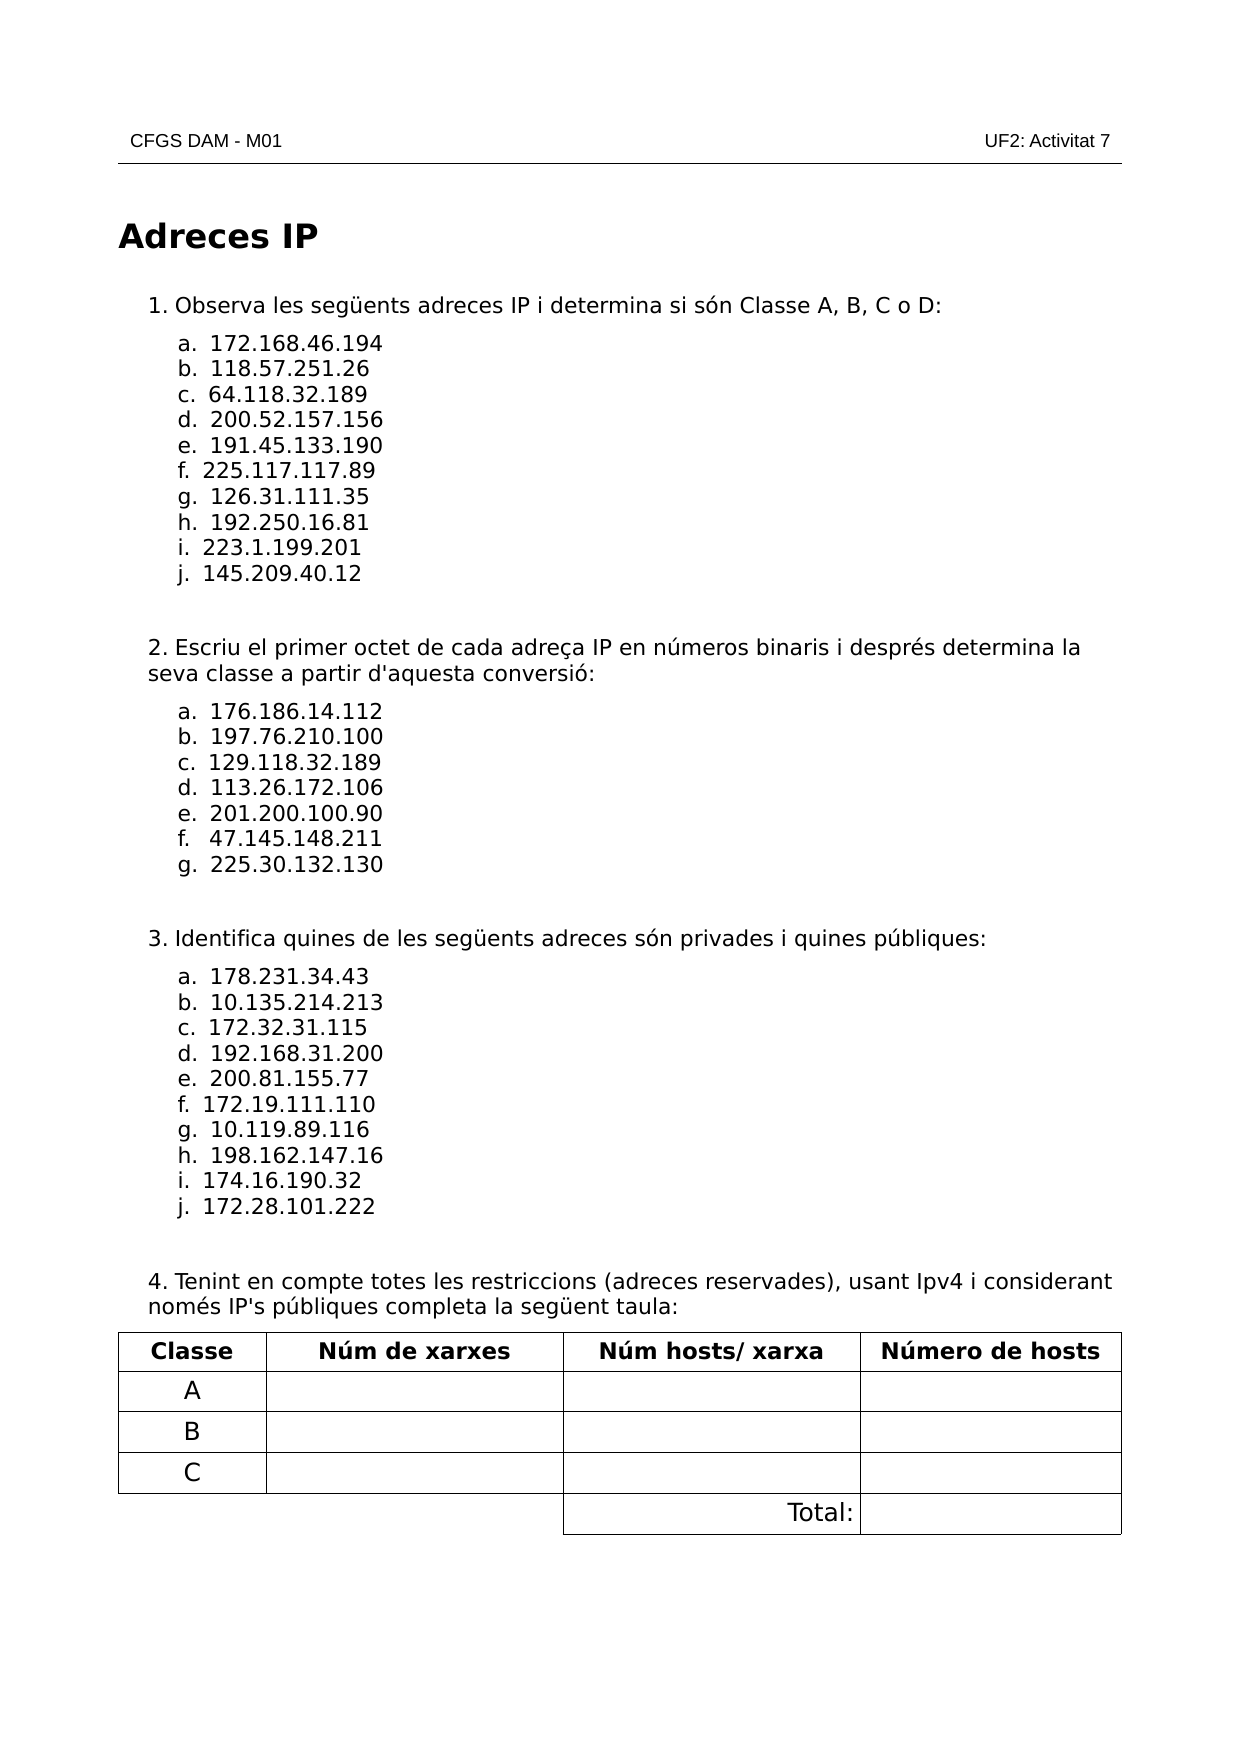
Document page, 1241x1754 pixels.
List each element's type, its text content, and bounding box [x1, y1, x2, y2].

list 178.231.34.43 [177, 964, 1122, 990]
table_cell [861, 1453, 1121, 1493]
list 118.57.251.26 [177, 356, 1122, 382]
table_header Núm de xarxes [267, 1333, 563, 1371]
list 113.26.172.106 [177, 775, 1122, 801]
list 197.76.210.100 [177, 724, 1122, 750]
list 201.200.100.90 [177, 801, 1122, 826]
table_header Núm hosts/ xarxa [564, 1333, 860, 1371]
list 200.52.157.156 [177, 407, 1122, 433]
table_cell Total: [564, 1494, 860, 1533]
list 64.118.32.189 [177, 382, 1122, 407]
table_header Classe [119, 1333, 266, 1371]
table_cell [267, 1372, 563, 1411]
table_header Número de hosts [861, 1333, 1121, 1371]
list 191.45.133.190 [177, 433, 1122, 458]
subtitle Adreces IP [118, 218, 1122, 257]
list 174.16.190.32 [177, 1169, 1122, 1194]
list 10.135.214.213 [177, 990, 1122, 1016]
table_cell [267, 1453, 563, 1493]
table_cell [267, 1412, 563, 1452]
list Observa les següents adreces IP i determina si són Classe A, B, C o D: [148, 293, 1122, 318]
list 198.162.147.16 [177, 1143, 1122, 1169]
list 200.81.155.77 [177, 1067, 1122, 1092]
list Escriu el primer octet de cada adreça IP en números binaris i després determina la seva classe a partir d'aquesta conversió: [148, 635, 1122, 686]
list 225.117.117.89 [177, 458, 1122, 484]
table_cell [564, 1412, 860, 1452]
list 192.250.16.81 [177, 509, 1122, 535]
list 172.28.101.222 [177, 1194, 1122, 1220]
list 176.186.14.112 [177, 699, 1122, 724]
list 225.30.132.130 [177, 852, 1122, 877]
table_cell [266, 1494, 563, 1533]
list 172.168.46.194 [177, 331, 1122, 356]
table_cell [564, 1453, 860, 1493]
list 47.145.148.211 [177, 826, 1122, 852]
list 129.118.32.189 [177, 750, 1122, 775]
list 145.209.40.12 [177, 561, 1122, 586]
list 192.168.31.200 [177, 1041, 1122, 1067]
table_cell [861, 1372, 1121, 1411]
table_cell [564, 1372, 860, 1411]
table_cell [861, 1494, 1121, 1533]
list 126.31.111.35 [177, 484, 1122, 509]
table_cell A [119, 1372, 266, 1411]
list 172.19.111.110 [177, 1092, 1122, 1118]
list 10.119.89.116 [177, 1118, 1122, 1143]
table_cell B [119, 1412, 266, 1452]
table_cell C [119, 1453, 266, 1493]
list Identifica quines de les següents adreces són privades i quines públiques: [148, 927, 1122, 952]
list 223.1.199.201 [177, 535, 1122, 561]
list 172.32.31.115 [177, 1016, 1122, 1041]
list Tenint en compte totes les restriccions (adreces reservades), usant Ipv4 i considerant només IP's públiques completa la següent taula: [148, 1269, 1122, 1320]
table_cell [118, 1494, 266, 1533]
table_cell [861, 1412, 1121, 1452]
